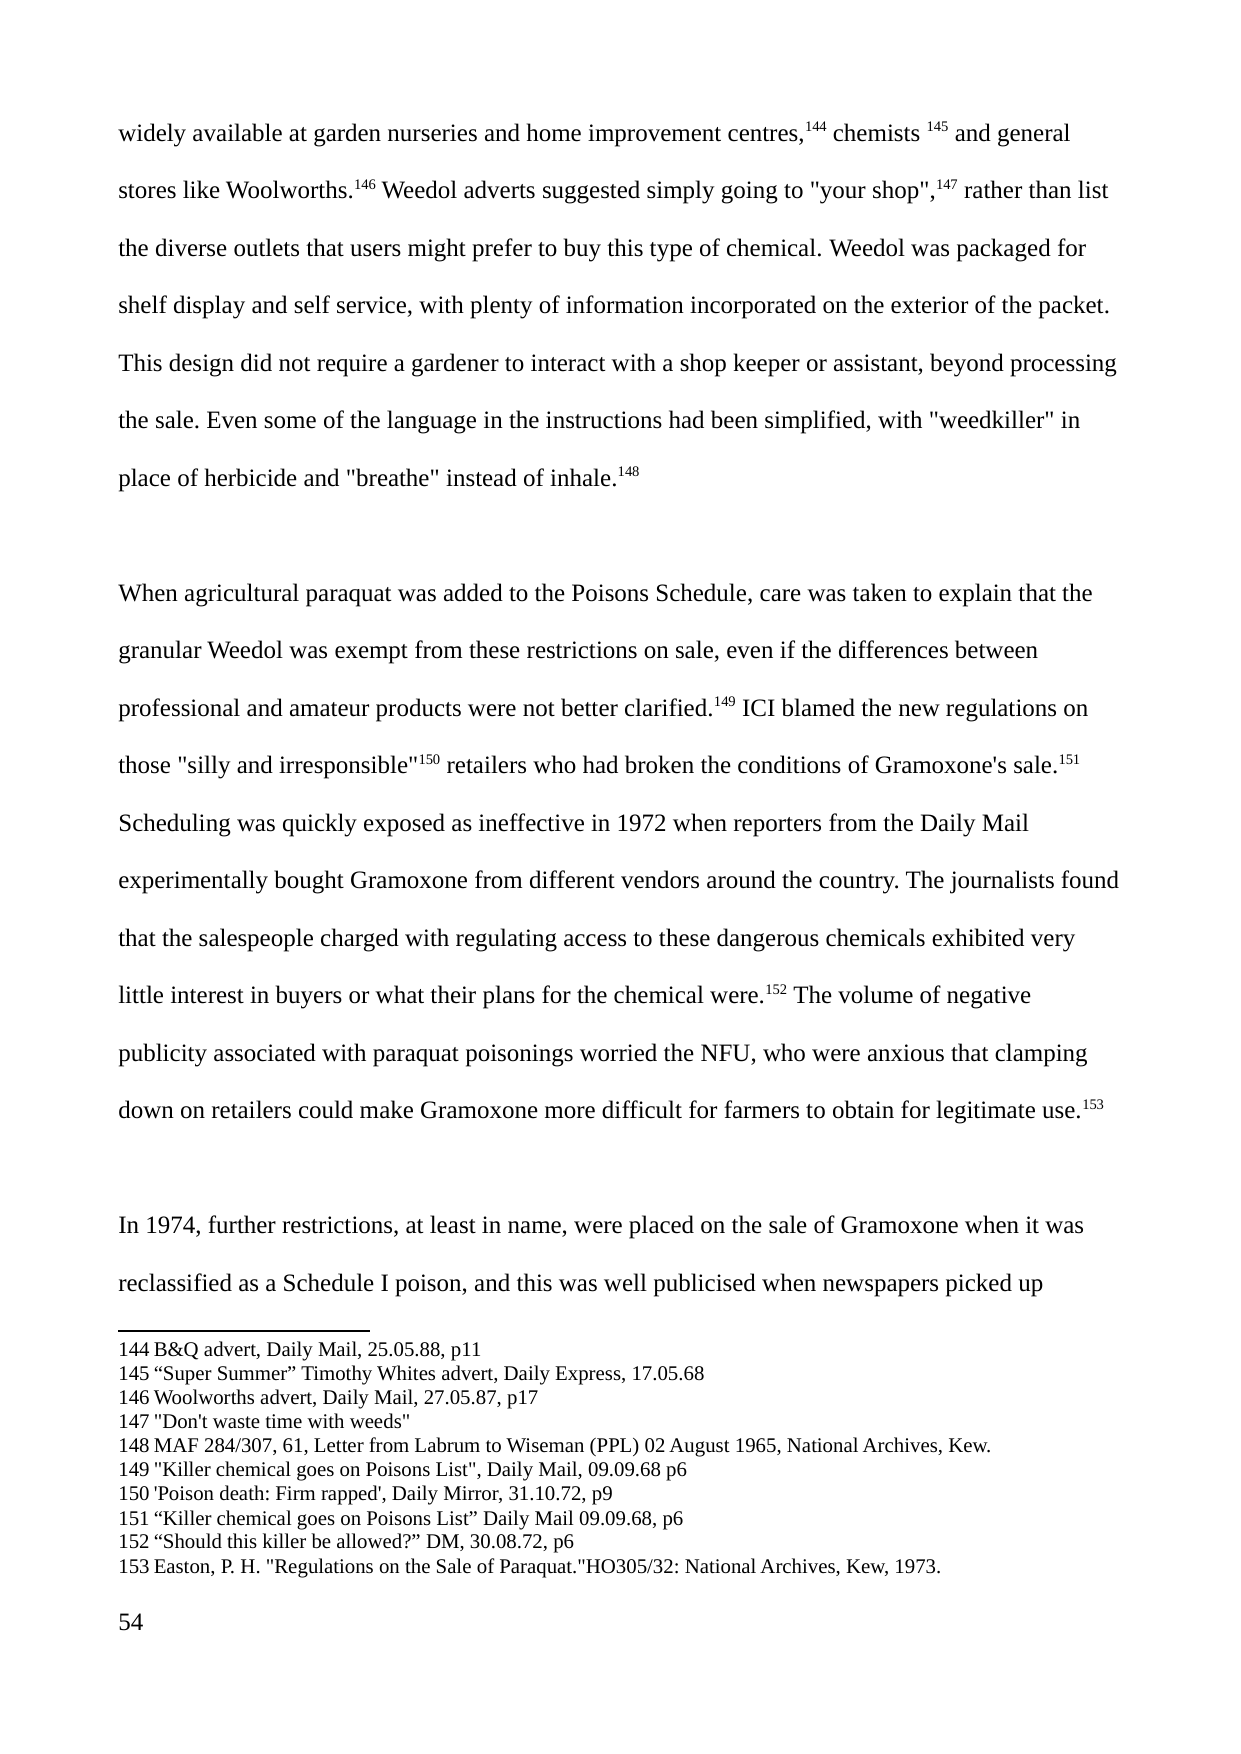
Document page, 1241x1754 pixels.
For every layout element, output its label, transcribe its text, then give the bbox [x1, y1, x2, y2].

text When agricultural paraquat was added to the Poisons Schedule, care was taken to explain that the granular Weedol was exempt from these restrictions on sale, even if the differences between professional and amateur products were not better clarified. ICI blamed the new regulations on those "silly and irresponsible" retailers who had broken the conditions of Gramoxone's sale. Scheduling was quickly exposed as ineffective in 1972 when reporters from the Daily Mail experimentally bought Gramoxone from different vendors around the country. The journalists found that the salespeople charged with regulating access to these dangerous chemicals exhibited very little interest in buyers or what their plans for the chemical were. The volume of negative publicity associated with paraquat poisonings worried the NFU, who were anxious that clamping down on retailers could make Gramoxone more difficult for farmers to obtain for legitimate use. [118, 578, 1122, 1124]
text B&Q advert, Daily Mail, 25.05.88, p11 [118, 1337, 1122, 1361]
text widely available at garden nurseries and home improvement centres, chemists and general stores like Woolworths. Weedol adverts suggested simply going to "your shop", rather than list the diverse outlets that users might prefer to buy this type of chemical. Weedol was packaged for shelf display and self service, with plenty of information incorporated on the exterior of the packet. This design did not require a gardener to interact with a shop keeper or assistant, beyond processing the sale. Even some of the language in the instructions had been simplified, with "weedkiller" in place of herbicide and "breathe" instead of inhale. [118, 118, 1122, 492]
text 'Poison death: Firm rapped', Daily Mirror, 31.10.72, p9 [118, 1481, 1122, 1505]
text MAF 284/307, 61, Letter from Labrum to Wiseman (PPL) 02 August 1965, National Archives, Kew. [118, 1433, 1122, 1457]
text "Killer chemical goes on Poisons List", Daily Mail, 09.09.68 p6 [118, 1457, 1122, 1481]
text "Don't waste time with weeds" [118, 1409, 1122, 1433]
text Easton, P. H. "Regulations on the Sale of Paraquat."HO305/32: National Archives, Kew, 1973. [118, 1553, 1122, 1578]
text “Killer chemical goes on Poisons List” Daily Mail 09.09.68, p6 [118, 1505, 1122, 1529]
text “Super Summer” Timothy Whites advert, Daily Express, 17.05.68 [118, 1361, 1122, 1385]
text Woolworths advert, Daily Mail, 27.05.87, p17 [118, 1385, 1122, 1409]
text In 1974, further restrictions, at least in name, were placed on the sale of Gramoxone when it was reclassified as a Schedule I poison, and this was well publicised when newspapers picked up [118, 1211, 1122, 1297]
text “Should this killer be allowed?” DM, 30.08.72, p6 [118, 1529, 1122, 1553]
